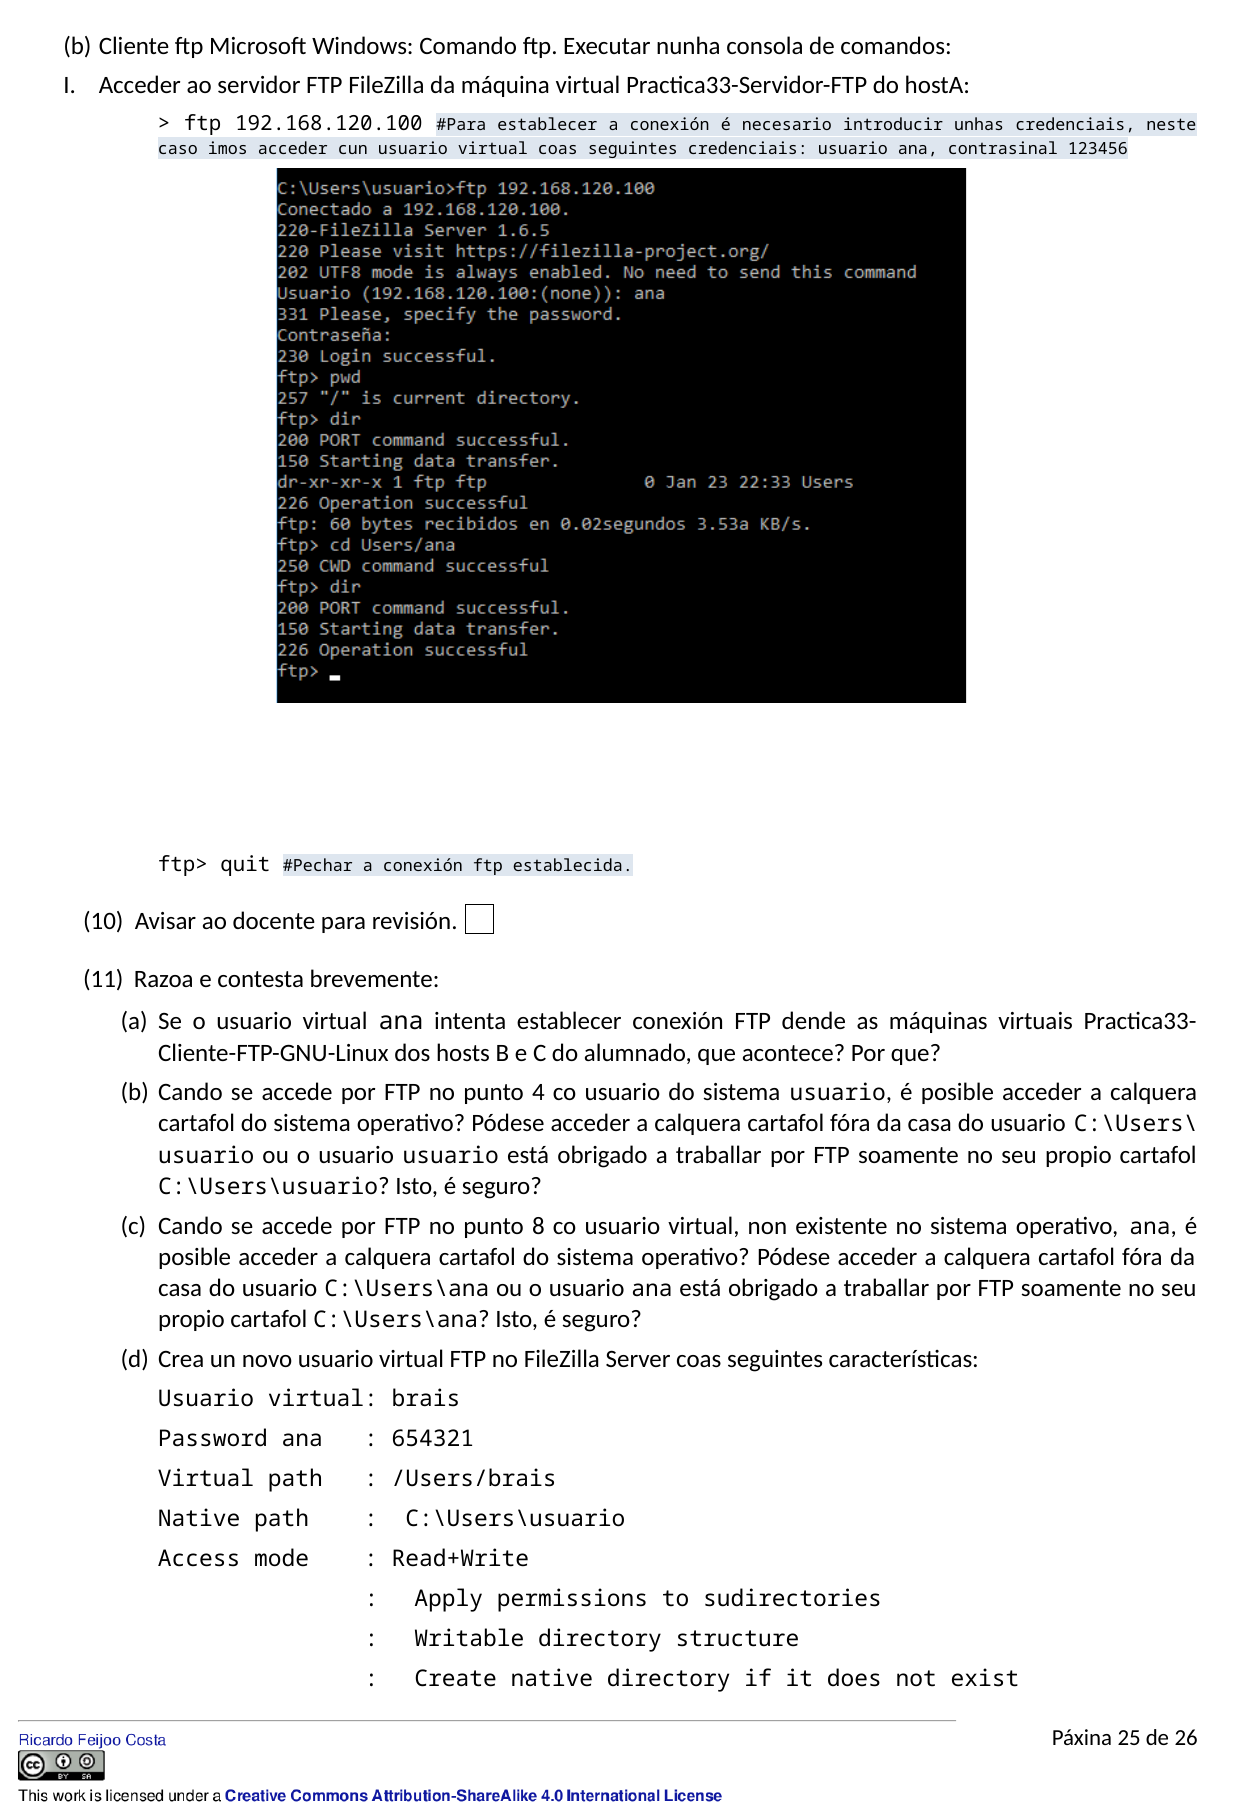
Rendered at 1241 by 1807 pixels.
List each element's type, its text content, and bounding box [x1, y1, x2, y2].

list Se o usuario virtual ana intenta establecer conexión FTP dende as máquinas virtuais Practica33-Cliente-FTP-GNU-Linux dos hosts B e C do alumnado, que acontece? Por que? [120, 1003, 1197, 1067]
picture [8, 1715, 957, 1806]
list : Create native directory if it does not exist [329, 1662, 1197, 1693]
list : Apply permissions to sudirectories [329, 1582, 1197, 1613]
list Password ana : 654321 [122, 1422, 1197, 1453]
list Razoa e contesta brevemente: [83, 963, 1197, 994]
list Native path : C:\Users\usuario [122, 1502, 1197, 1533]
list Avisar ao docente para revisión. [83, 905, 1197, 936]
list Access mode : Read+Write [122, 1542, 1197, 1573]
list ftp> quit #Pechar a conexión ftp establecida. [122, 849, 1197, 877]
list Cliente ftp Microsoft Windows: Comando ftp. Executar nunha consola de comandos: [63, 30, 1197, 60]
list Cando se accede por FTP no punto 8 co usuario virtual, non existente no sistema operativo, ana, é posible acceder a calquera cartafol do sistema operativo? Pódese acceder a calquera cartafol fóra da casa do usuario C:\Users\ana ou o usuario ana está obrigado a traballar por FTP soamente no seu propio cartafol C:\Users\ana? Isto, é seguro? [120, 1210, 1197, 1334]
list Crea un novo usuario virtual FTP no FileZilla Server coas seguintes características: [120, 1343, 1197, 1373]
picture [276, 168, 967, 703]
list Acceder ao servidor FTP FileZilla da máquina virtual Practica33-Servidor-FTP do hostA: [63, 69, 1197, 100]
list : Writable directory structure [329, 1622, 1197, 1653]
list Cando se accede por FTP no punto 4 co usuario do sistema usuario, é posible acceder a calquera cartafol do sistema operativo? Pódese acceder a calquera cartafol fóra da casa do usuario C:\Users\usuario ou o usuario usuario está obrigado a traballar por FTP soamente no seu propio cartafol C:\Users\usuario? Isto, é seguro? [120, 1076, 1197, 1201]
list Virtual path : /Users/brais [122, 1462, 1197, 1493]
list Usuario virtual: brais [122, 1382, 1197, 1413]
list > ftp 192.168.120.100 #Para establecer a conexión é necesario introducir unhas credenciais, neste caso imos acceder cun usuario virtual coas seguintes credenciais: usuario ana, contrasinal 123456 [122, 108, 1197, 159]
